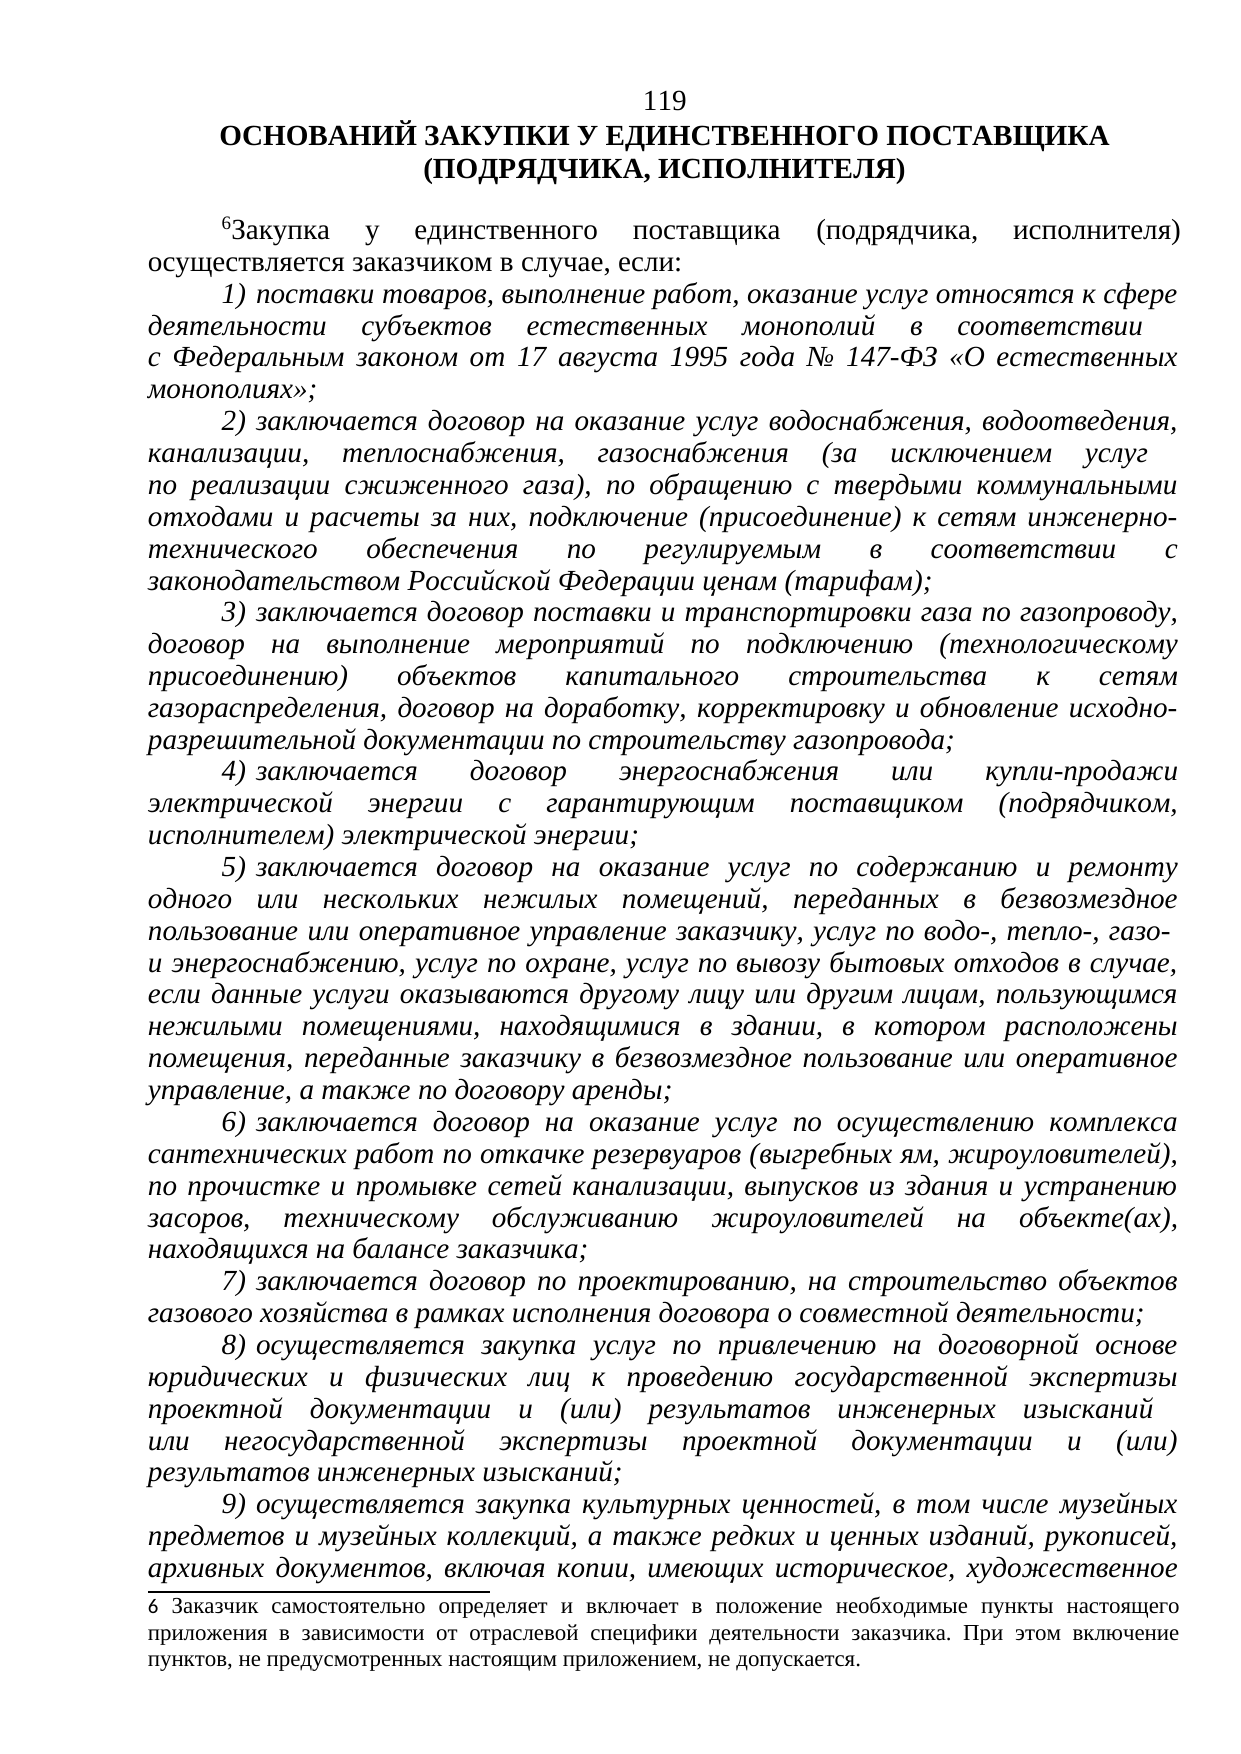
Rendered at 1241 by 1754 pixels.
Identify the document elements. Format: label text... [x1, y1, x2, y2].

text 8) осуществляется закупка услуг по привлечению на договорной основе юридических и физических лиц к проведению государственной экспертизы проектной документации и (или) результатов инженерных изысканий или негосударственной экспертизы проектной документации и (или) результатов инженерных изысканий; [148, 1329, 1181, 1488]
text 4) заключается договор энергоснабжения или купли-продажи электрической энергии с гарантирующим поставщиком (подрядчиком, исполнителем) электрической энергии; [148, 755, 1181, 851]
text 5) заключается договор на оказание услуг по содержанию и ремонту одного или нескольких нежилых помещений, переданных в безвозмездное пользование или оперативное управление заказчику, услуг по водо-, тепло-, газо- и энергоснабжению, услуг по охране, услуг по вывозу бытовых отходов в случае, если данные услуги оказываются другому лицу или другим лицам, пользующимся нежилыми помещениями, находящимися в здании, в котором расположены помещения, переданные заказчику в безвозмездное пользование или оперативное управление, а также по договору аренды; [148, 851, 1181, 1106]
text ОСНОВАНИЙ ЗАКУПКИ У ЕДИНСТВЕННОГО ПОСТАВЩИКА [148, 118, 1181, 152]
text 9) осуществляется закупка культурных ценностей, в том числе музейных предметов и музейных коллекций, а также редких и ценных изданий, рукописей, архивных документов, включая копии, имеющих историческое, художественное [148, 1488, 1181, 1583]
text 7) заключается договор по проектированию, на строительство объектов газового хозяйства в рамках исполнения договора о совместной деятельности; [148, 1265, 1181, 1329]
text 2) заключается договор на оказание услуг водоснабжения, водоотведения, канализации, теплоснабжения, газоснабжения (за исключением услуг по реализации сжиженного газа), по обращению с твердыми коммунальными отходами и расчеты за них, подключение (присоединение) к сетям инженерно-технического обеспечения по регулируемым в соответствии с законодательством Российской Федерации ценам (тарифам); [148, 405, 1181, 596]
text 3) заключается договор поставки и транспортировки газа по газопроводу, договор на выполнение мероприятий по подключению (технологическому присоединению) объектов капитального строительства к сетям газораспределения, договор на доработку, корректировку и обновление исходно-разрешительной документации по строительству газопровода; [148, 596, 1181, 755]
text 1) поставки товаров, выполнение работ, оказание услуг относятся к сфере деятельности субъектов естественных монополий в соответствии с Федеральным законом от 17 августа 1995 года № 147-ФЗ «О естественных монополиях»; [148, 278, 1181, 405]
text (ПОДРЯДЧИКА, ИСПОЛНИТЕЛЯ) [148, 152, 1181, 185]
text Закупка у единственного поставщика (подрядчика, исполнителя) осуществляется заказчиком в случае, если: [148, 214, 1181, 278]
text Заказчик самостоятельно определяет и включает в положение необходимые пункты настоящего приложения в зависимости от отраслевой специфики деятельности заказчика. При этом включение пунктов, не предусмотренных настоящим приложением, не допускается. [148, 1592, 1181, 1671]
text 6) заключается договор на оказание услуг по осуществлению комплекса сантехнических работ по откачке резервуаров (выгребных ям, жироуловителей), по прочистке и промывке сетей канализации, выпусков из здания и устранению засоров, техническому обслуживанию жироуловителей на объекте(ах), находящихся на балансе заказчика; [148, 1106, 1181, 1265]
